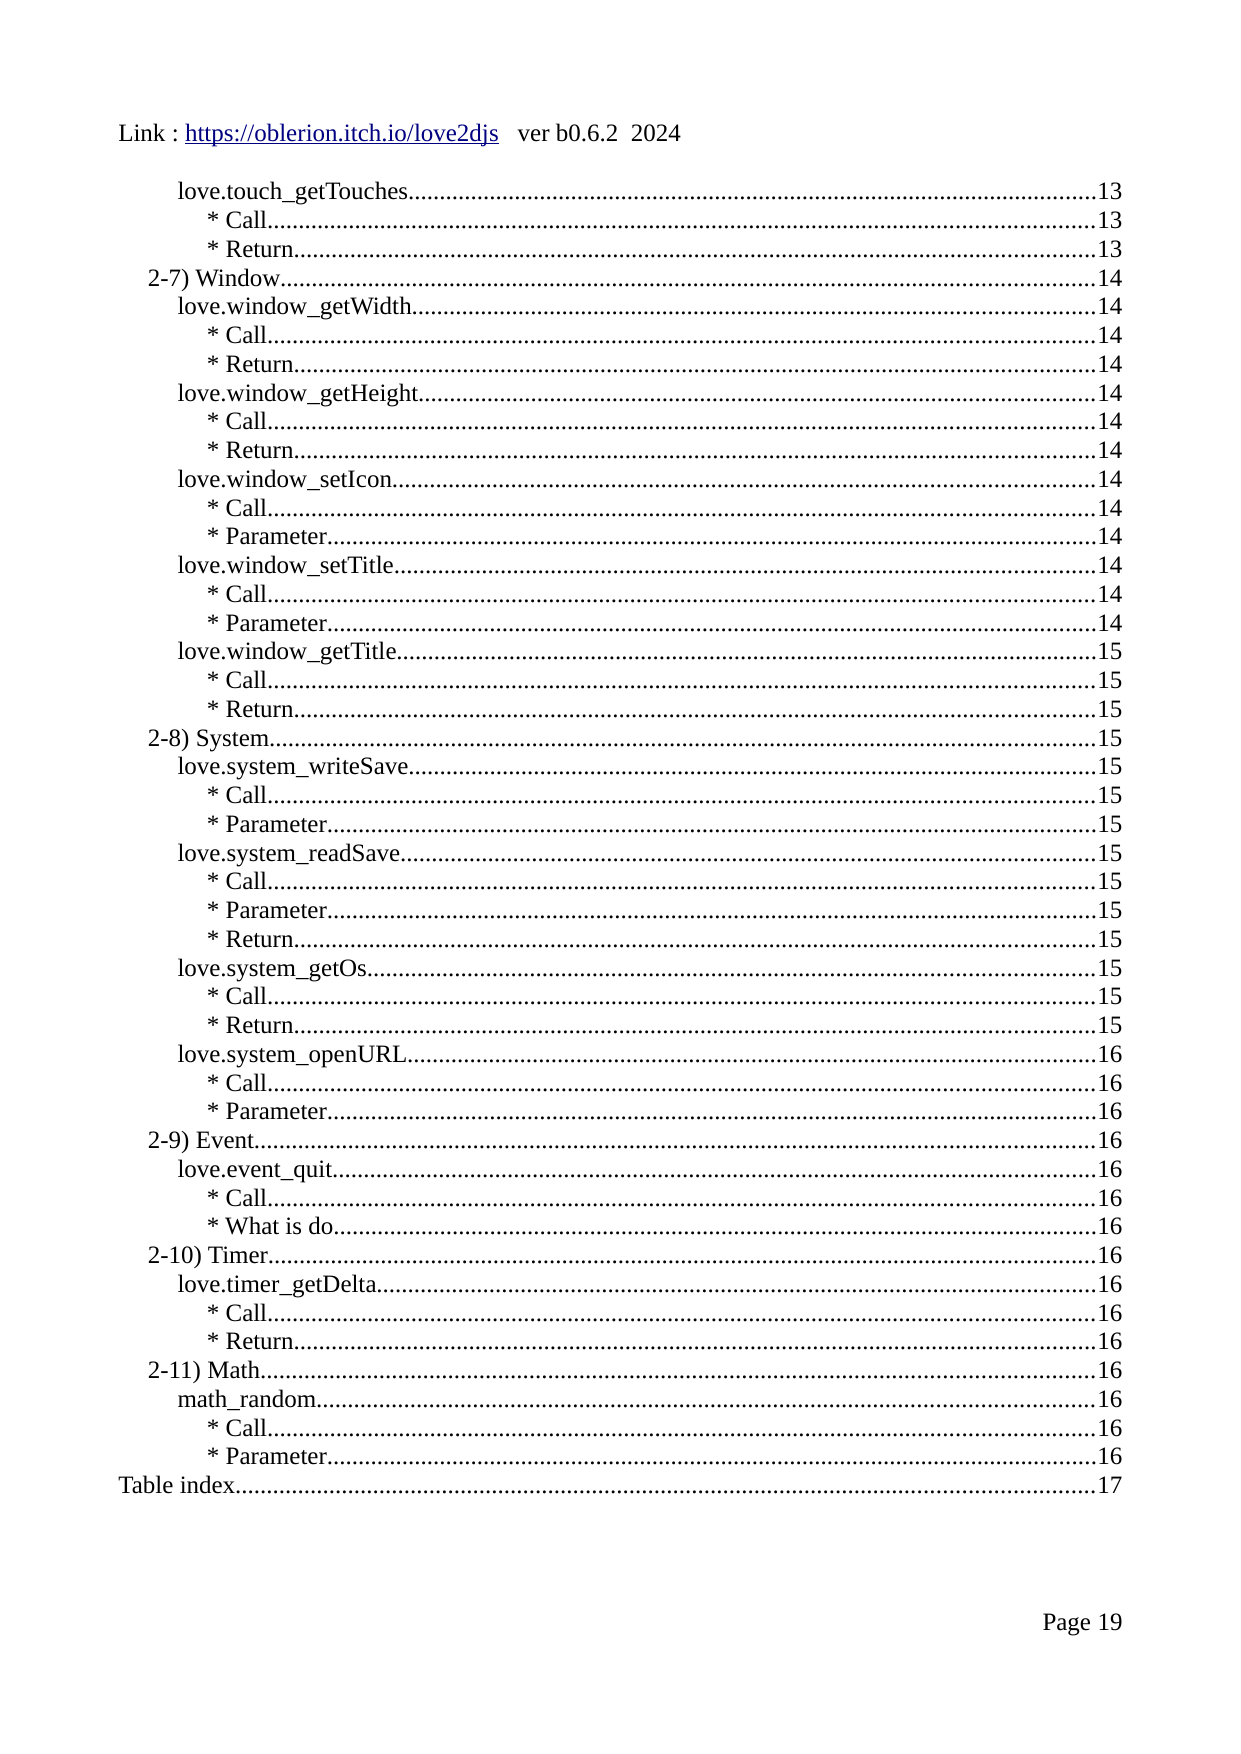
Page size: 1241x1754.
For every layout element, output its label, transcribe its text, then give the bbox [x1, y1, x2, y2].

text * Call 14 [207, 493, 1122, 521]
text * Call 15 [207, 981, 1122, 1010]
text love.window_setTitle 14 [177, 550, 1122, 579]
text * What is do 16 [207, 1211, 1122, 1240]
text * Parameter 14 [207, 521, 1122, 550]
text love.window_getWidth 14 [177, 291, 1122, 320]
text love.system_readSave 15 [177, 838, 1122, 866]
text * Parameter 16 [207, 1096, 1122, 1125]
text * Call 14 [207, 579, 1122, 608]
text * Parameter 15 [207, 809, 1122, 838]
text * Call 16 [207, 1068, 1122, 1096]
text * Return 13 [207, 234, 1122, 263]
text * Call 16 [207, 1413, 1122, 1441]
text * Return 14 [207, 435, 1122, 464]
text 2-7) Window 14 [148, 263, 1122, 291]
text 2-9) Event 16 [148, 1125, 1122, 1154]
text * Return 14 [207, 349, 1122, 378]
text math_random 16 [177, 1384, 1122, 1413]
text * Call 13 [207, 205, 1122, 234]
text love.window_getHeight 14 [177, 378, 1122, 406]
text love.timer_getDelta 16 [177, 1269, 1122, 1298]
text love.system_openURL 16 [177, 1039, 1122, 1068]
text * Return 16 [207, 1326, 1122, 1355]
text Table index 17 [118, 1470, 1122, 1499]
text * Parameter 16 [207, 1441, 1122, 1470]
text * Return 15 [207, 924, 1122, 953]
text 2-11) Math 16 [148, 1355, 1122, 1384]
text love.touch_getTouches 13 [177, 176, 1122, 205]
text * Parameter 15 [207, 895, 1122, 924]
text 2-8) System 15 [148, 723, 1122, 751]
text * Call 15 [207, 866, 1122, 895]
text * Call 16 [207, 1183, 1122, 1211]
text * Call 15 [207, 665, 1122, 694]
text love.window_getTitle 15 [177, 636, 1122, 665]
text love.system_getOs 15 [177, 953, 1122, 981]
text * Call 14 [207, 406, 1122, 435]
text love.system_writeSave 15 [177, 751, 1122, 780]
text * Call 16 [207, 1298, 1122, 1326]
text * Return 15 [207, 1010, 1122, 1039]
text * Parameter 14 [207, 608, 1122, 636]
text love.window_setIcon 14 [177, 464, 1122, 493]
text * Return 15 [207, 694, 1122, 723]
text 2-10) Timer 16 [148, 1240, 1122, 1269]
text * Call 15 [207, 780, 1122, 809]
text love.event_quit 16 [177, 1154, 1122, 1183]
text * Call 14 [207, 320, 1122, 349]
